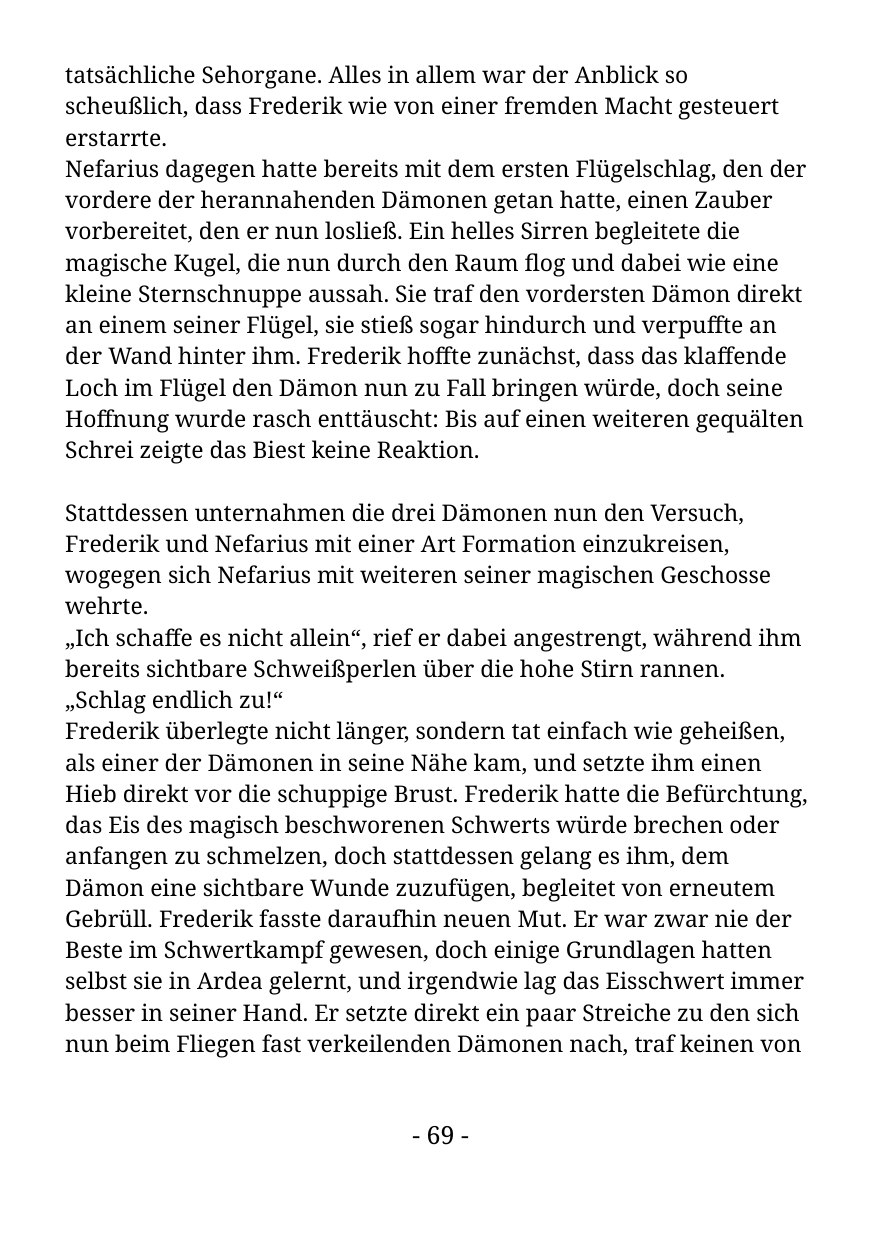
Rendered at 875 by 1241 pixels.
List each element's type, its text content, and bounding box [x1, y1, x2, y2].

text Nefarius dagegen hatte bereits mit dem ersten Flügelschlag, den der vordere der herannahenden Dämonen getan hatte, einen Zauber vorbereitet, den er nun losließ. Ein helles Sirren begleitete die magische Kugel, die nun durch den Raum flog und dabei wie eine kleine Sternschnuppe aussah. Sie traf den vordersten Dämon direkt an einem seiner Flügel, sie stieß sogar hindurch und verpuffte an der Wand hinter ihm. Frederik hoffte zunächst, dass das klaffende Loch im Flügel den Dämon nun zu Fall bringen würde, doch seine Hoffnung wurde rasch enttäuscht: Bis auf einen weiteren gequälten Schrei zeigte das Biest keine Reaktion. [65, 153, 809, 465]
text „Ich schaffe es nicht allein“, rief er dabei angestrengt, während ihm bereits sichtbare Schweißperlen über die hohe Stirn rannen. „Schlag endlich zu!“ [65, 622, 809, 715]
text Frederik überlegte nicht länger, sondern tat einfach wie geheißen, als einer der Dämonen in seine Nähe kam, und setzte ihm einen Hieb direkt vor die schuppige Brust. Frederik hatte die Befürchtung, das Eis des magisch beschworenen Schwerts würde brechen oder anfangen zu schmelzen, doch stattdessen gelang es ihm, dem Dämon eine sichtbare Wunde zuzufügen, begleitet von erneutem Gebrüll. Frederik fasste daraufhin neuen Mut. Er war zwar nie der Beste im Schwertkampf gewesen, doch einige Grundlagen hatten selbst sie in Ardea gelernt, und irgendwie lag das Eisschwert immer besser in seiner Hand. Er setzte direkt ein paar Streiche zu den sich nun beim Fliegen fast verkeilenden Dämonen nach, traf keinen von [65, 715, 809, 1059]
text tatsächliche Sehorgane. Alles in allem war der Anblick so scheußlich, dass Frederik wie von einer fremden Macht gesteuert erstarrte. [65, 59, 809, 153]
text Stattdessen unternahmen die drei Dämonen nun den Versuch, Frederik und Nefarius mit einer Art Formation einzukreisen, wogegen sich Nefarius mit weiteren seiner magischen Geschosse wehrte. [65, 497, 809, 622]
